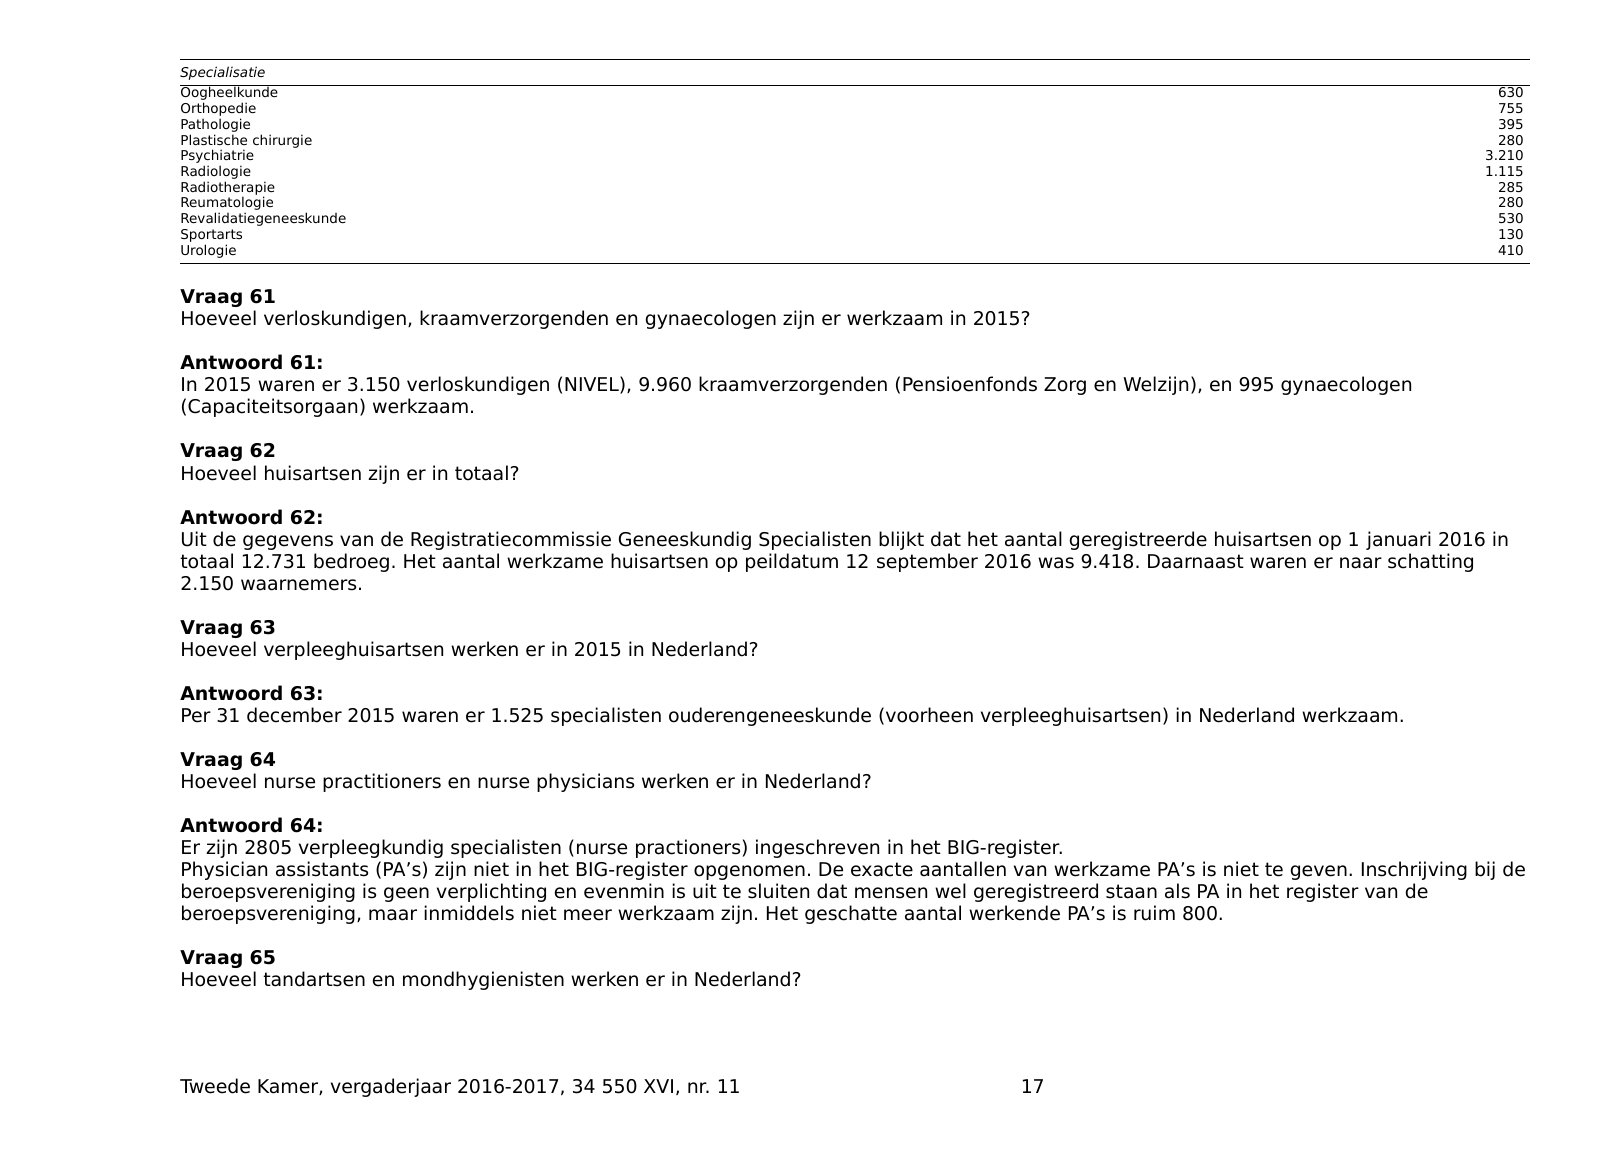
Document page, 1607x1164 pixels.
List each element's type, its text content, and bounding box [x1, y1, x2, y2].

table_cell 395 [1208, 117, 1529, 132]
text Vraag 61 [180, 286, 1529, 308]
table_cell Psychiatrie [180, 148, 1208, 164]
text Vraag 65 [180, 947, 1529, 969]
table_cell Orthopedie [180, 101, 1208, 117]
text Hoeveel nurse practitioners en nurse physicians werken er in Nederland? [180, 771, 1529, 793]
table_cell Reumatologie [180, 195, 1208, 211]
text Antwoord 63: [180, 683, 1529, 705]
table_cell Radiologie [180, 164, 1208, 179]
text Physician assistants (PA’s) zijn niet in het BIG-register opgenomen. De exacte aantallen van werkzame PA’s is niet te geven. Inschrijving bij de beroepsvereniging is geen verplichting en evenmin is uit te sluiten dat mensen wel geregistreerd staan als PA in het register van de beroepsvereniging, maar inmiddels niet meer werkzaam zijn. Het geschatte aantal werkende PA’s is ruim 800. [180, 859, 1529, 925]
table_cell 755 [1208, 101, 1529, 117]
text Hoeveel tandartsen en mondhygienisten werken er in Nederland? [180, 969, 1529, 991]
text Er zijn 2805 verpleegkundig specialisten (nurse practioners) ingeschreven in het BIG-register. [180, 837, 1529, 859]
table_cell Pathologie [180, 117, 1208, 132]
table_cell 285 [1208, 180, 1529, 195]
table_cell 410 [1208, 243, 1529, 263]
text Antwoord 61: [180, 352, 1529, 374]
table_cell Oogheelkunde [180, 86, 1208, 101]
table_cell Radiotherapie [180, 180, 1208, 195]
text Antwoord 62: [180, 507, 1529, 528]
text Hoeveel verloskundigen, kraamverzorgenden en gynaecologen zijn er werkzaam in 2015? [180, 308, 1529, 330]
text Vraag 63 [180, 617, 1529, 639]
table_cell Urologie [180, 243, 1208, 263]
table_cell 130 [1208, 227, 1529, 242]
text Per 31 december 2015 waren er 1.525 specialisten ouderengeneeskunde (voorheen verpleeghuisartsen) in Nederland werkzaam. [180, 705, 1529, 727]
text Hoeveel verpleeghuisartsen werken er in 2015 in Nederland? [180, 639, 1529, 661]
table_cell 630 [1208, 86, 1529, 101]
table_header [1208, 60, 1529, 85]
text Hoeveel huisartsen zijn er in totaal? [180, 462, 1529, 484]
table_cell Sportarts [180, 227, 1208, 242]
table_cell 280 [1208, 133, 1529, 148]
text In 2015 waren er 3.150 verloskundigen (NIVEL), 9.960 kraamverzorgenden (Pensioenfonds Zorg en Welzijn), en 995 gynaecologen (Capaciteitsorgaan) werkzaam. [180, 374, 1529, 418]
table_cell 3.210 [1208, 148, 1529, 164]
table_cell Plastische chirurgie [180, 133, 1208, 148]
text Antwoord 64: [180, 815, 1529, 837]
text Uit de gegevens van de Registratiecommissie Geneeskundig Specialisten blijkt dat het aantal geregistreerde huisartsen op 1 januari 2016 in totaal 12.731 bedroeg. Het aantal werkzame huisartsen op peildatum 12 september 2016 was 9.418. Daarnaast waren er naar schatting 2.150 waarnemers. [180, 528, 1529, 594]
table_header Specialisatie [180, 60, 1208, 85]
table_cell 530 [1208, 211, 1529, 227]
text Vraag 64 [180, 749, 1529, 771]
table_cell 1.115 [1208, 164, 1529, 179]
text Vraag 62 [180, 440, 1529, 462]
table_cell Revalidatiegeneeskunde [180, 211, 1208, 227]
table_cell 280 [1208, 195, 1529, 211]
